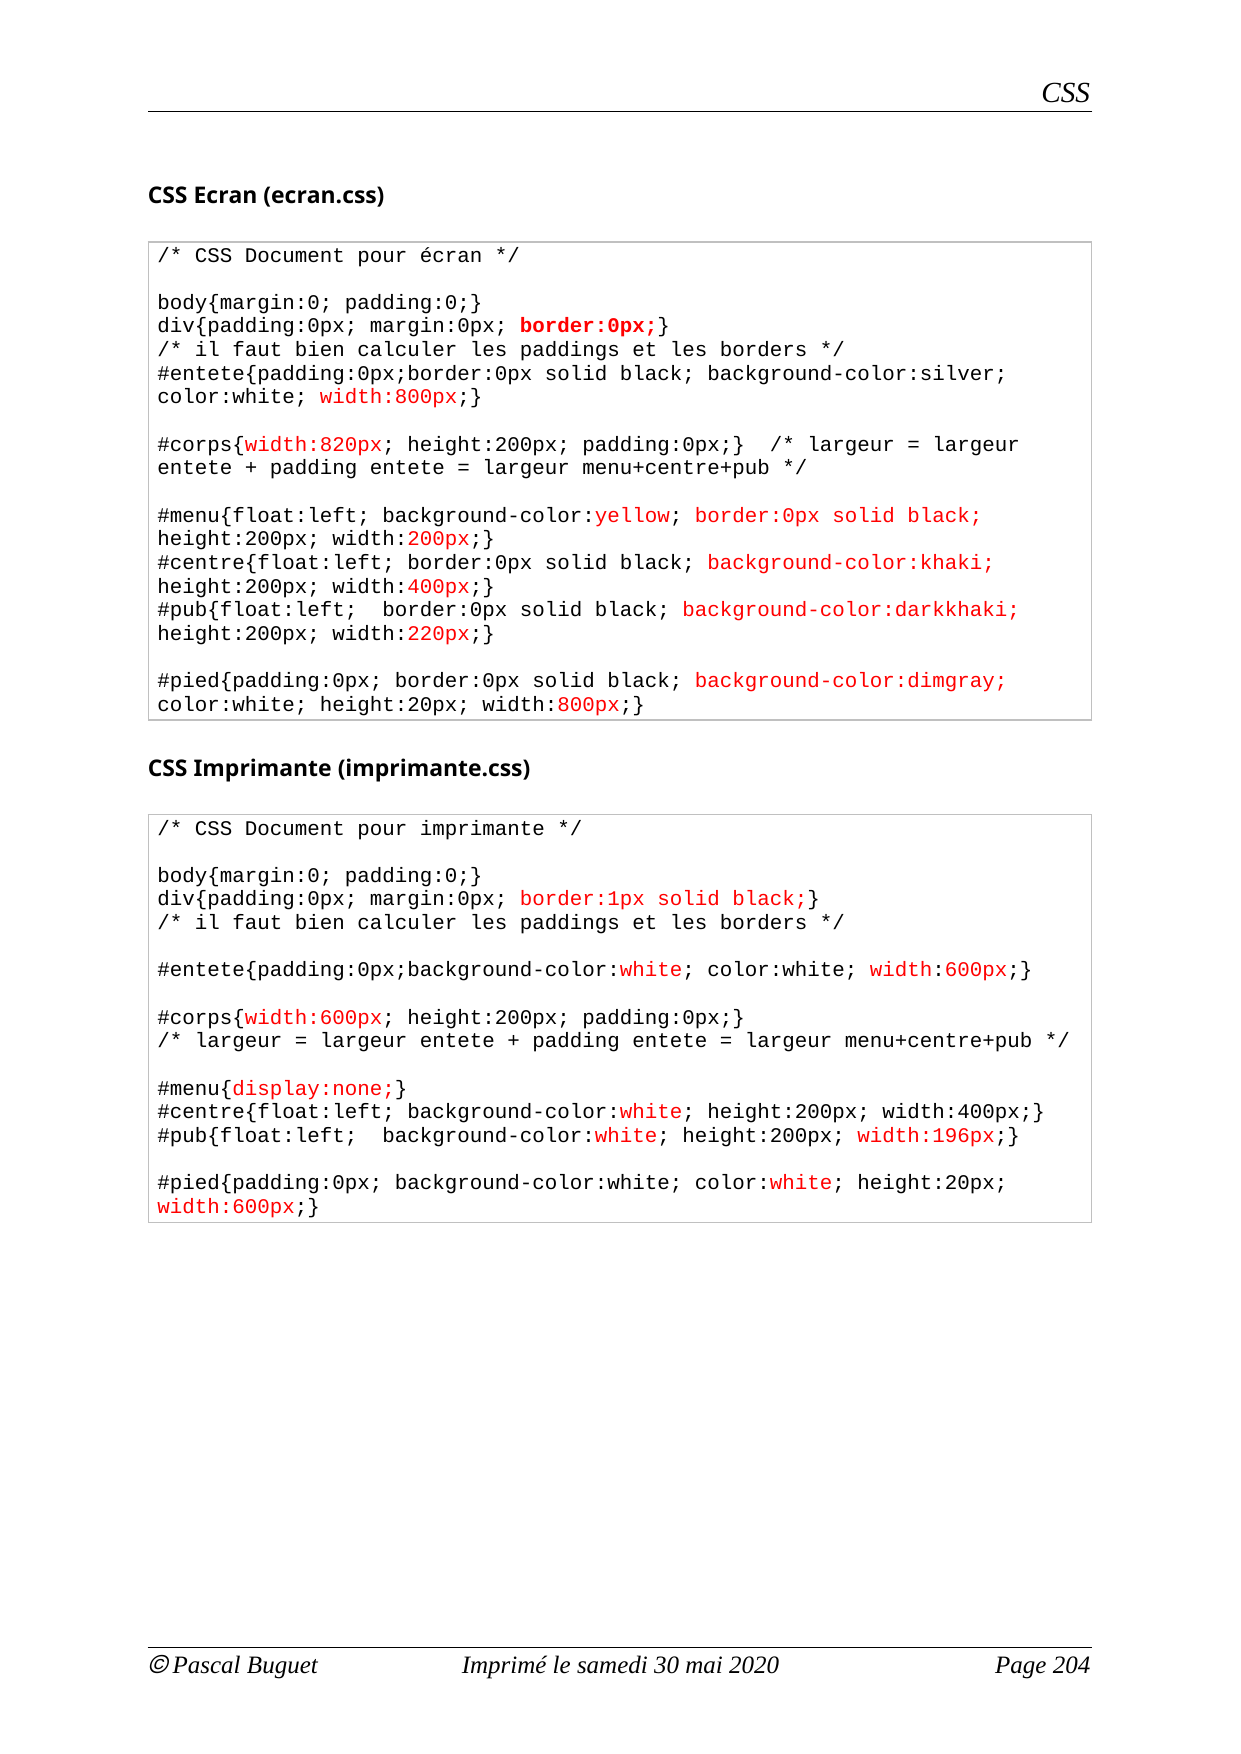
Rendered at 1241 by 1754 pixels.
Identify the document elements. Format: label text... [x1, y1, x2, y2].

text /* CSS Document pour imprimante */ [149, 815, 1091, 838]
text #pub{float:left; background-color:white; height:200px; width:196px;} [149, 1122, 1091, 1145]
text #pub{float:left; border:0px solid black; background-color:darkkhaki; height:200px; width:220px;} [149, 596, 1091, 643]
text #corps{width:600px; height:200px; padding:0px;} [149, 1003, 1091, 1027]
text #pied{padding:0px; background-color:white; color:white; height:20px; width:600px;} [149, 1169, 1091, 1222]
text /* il faut bien calculer les paddings et les borders */ [149, 336, 1091, 360]
text CSS Ecran (ecran.css) [148, 179, 1092, 210]
text /* il faut bien calculer les paddings et les borders */ [149, 909, 1091, 933]
text #centre{float:left; border:0px solid black; background-color:khaki; height:200px; width:400px;} [149, 549, 1091, 596]
text /* CSS Document pour écran */ [149, 243, 1091, 265]
text #pied{padding:0px; border:0px solid black; background-color:dimgray; color:white; height:20px; width:800px;} [149, 667, 1091, 719]
text body{margin:0; padding:0;} [149, 862, 1091, 885]
text #centre{float:left; background-color:white; height:200px; width:400px;} [149, 1098, 1091, 1122]
text div{padding:0px; margin:0px; border:0px;} [149, 312, 1091, 336]
text body{margin:0; padding:0;} [149, 289, 1091, 312]
text #entete{padding:0px;background-color:white; color:white; width:600px;} [149, 956, 1091, 980]
text #entete{padding:0px;border:0px solid black; background-color:silver; color:white; width:800px;} [149, 360, 1091, 407]
text /* largeur = largeur entete + padding entete = largeur menu+centre+pub */ [149, 1027, 1091, 1051]
text #menu{display:none;} [149, 1074, 1091, 1098]
text #menu{float:left; background-color:yellow; border:0px solid black; height:200px; width:200px;} [149, 502, 1091, 549]
text div{padding:0px; margin:0px; border:1px solid black;} [149, 885, 1091, 909]
text #corps{width:820px; height:200px; padding:0px;} /* largeur = largeur entete + padding entete = largeur menu+centre+pub */ [149, 431, 1091, 478]
text CSS Imprimante (imprimante.css) [148, 752, 1092, 783]
